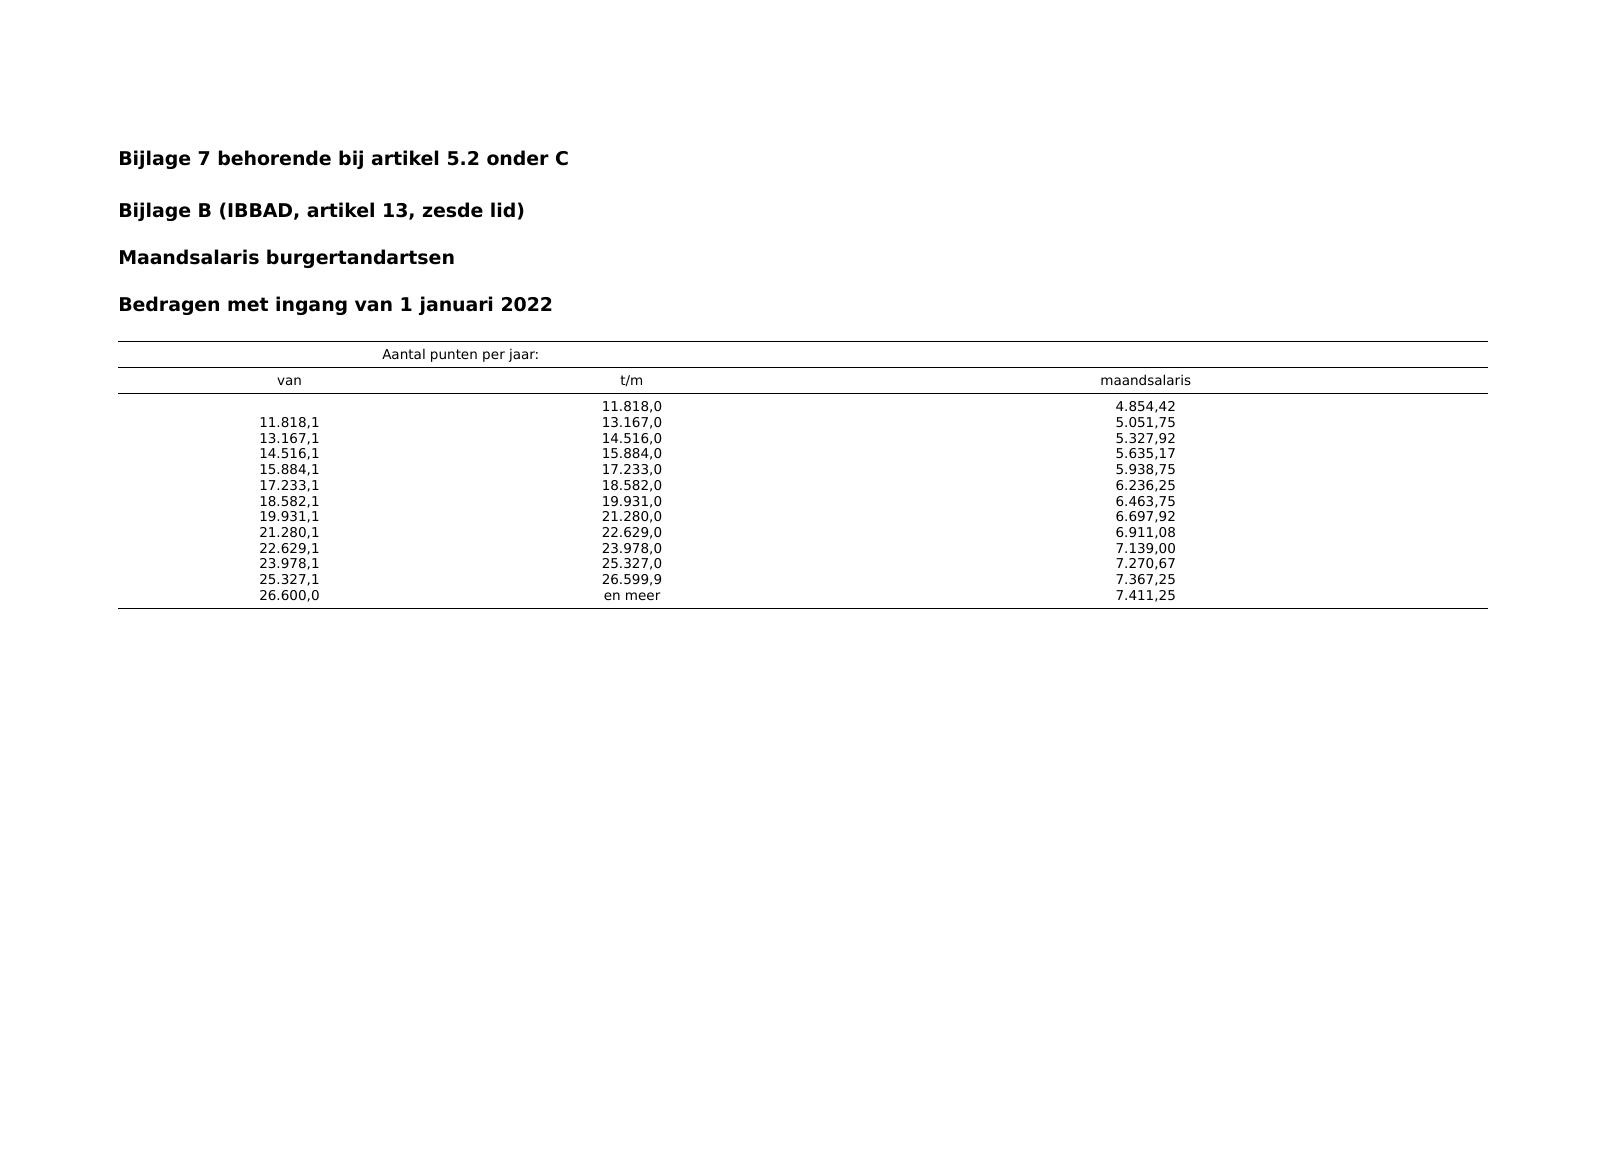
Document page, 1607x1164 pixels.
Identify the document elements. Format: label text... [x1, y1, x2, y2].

subtitle Bijlage 7 behorende bij artikel 5.2 onder C [118, 148, 1488, 170]
table_cell 7.411,25 [803, 588, 1488, 608]
table_cell 19.931,1 [118, 509, 461, 525]
table_header [803, 342, 1488, 367]
table_cell 5.938,75 [803, 462, 1488, 478]
table_cell 5.051,75 [803, 415, 1488, 431]
table_cell 6.463,75 [803, 494, 1488, 509]
table_cell 17.233,1 [118, 478, 461, 493]
table_cell 7.367,25 [803, 572, 1488, 588]
table_cell 5.327,92 [803, 431, 1488, 446]
subtitle Maandsalaris burgertandartsen [118, 247, 1488, 269]
table_cell 15.884,1 [118, 462, 461, 478]
table_cell van [118, 368, 461, 393]
table_cell 15.884,0 [461, 446, 803, 462]
table_cell [118, 394, 461, 415]
table_cell 18.582,0 [461, 478, 803, 493]
table_cell t/m [461, 368, 803, 393]
table_cell 6.697,92 [803, 509, 1488, 525]
table_cell 11.818,1 [118, 415, 461, 431]
table_cell 14.516,1 [118, 446, 461, 462]
table_cell 25.327,1 [118, 572, 461, 588]
table_cell 13.167,1 [118, 431, 461, 446]
table_cell 23.978,0 [461, 541, 803, 556]
table_cell 4.854,42 [803, 394, 1488, 415]
table_cell 14.516,0 [461, 431, 803, 446]
table_cell 11.818,0 [461, 394, 803, 415]
subtitle Bedragen met ingang van 1 januari 2022 [118, 294, 1488, 316]
table_cell 7.139,00 [803, 541, 1488, 556]
table_cell maandsalaris [803, 368, 1488, 393]
table_cell 6.911,08 [803, 525, 1488, 541]
table_cell 7.270,67 [803, 556, 1488, 572]
table_cell 23.978,1 [118, 556, 461, 572]
table_cell 21.280,0 [461, 509, 803, 525]
table_cell 6.236,25 [803, 478, 1488, 493]
table_header Aantal punten per jaar: [118, 342, 803, 367]
table_cell 19.931,0 [461, 494, 803, 509]
table_cell 22.629,0 [461, 525, 803, 541]
table_cell 21.280,1 [118, 525, 461, 541]
table_cell 5.635,17 [803, 446, 1488, 462]
table_cell 18.582,1 [118, 494, 461, 509]
table_cell 17.233,0 [461, 462, 803, 478]
table_cell 13.167,0 [461, 415, 803, 431]
table_cell 26.600,0 [118, 588, 461, 608]
table_cell 26.599,9 [461, 572, 803, 588]
table_cell en meer [461, 588, 803, 608]
table_cell 22.629,1 [118, 541, 461, 556]
subtitle Bijlage B (IBBAD, artikel 13, zesde lid) [118, 200, 1488, 222]
table_cell 25.327,0 [461, 556, 803, 572]
